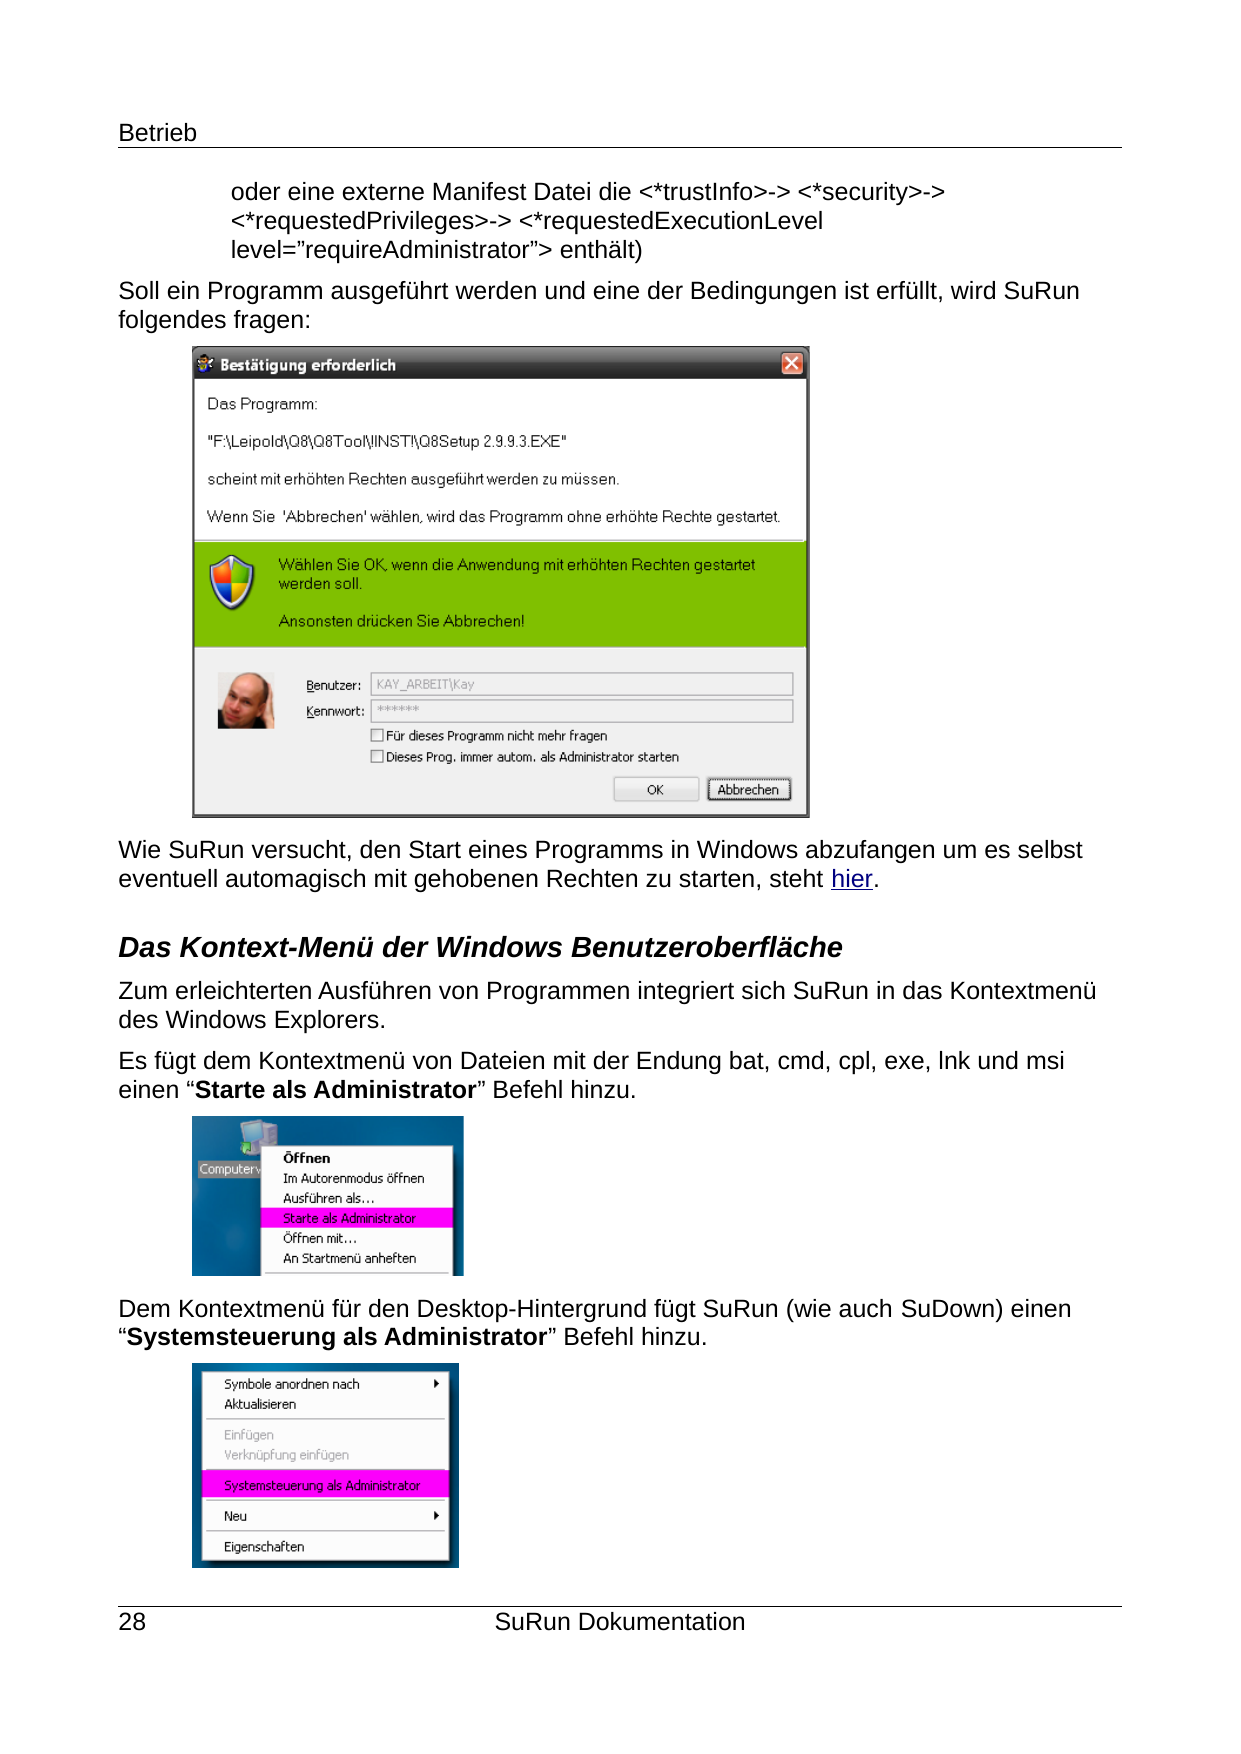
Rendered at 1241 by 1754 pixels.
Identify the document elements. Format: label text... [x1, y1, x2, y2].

picture [192, 346, 810, 818]
text Soll ein Programm ausgeführt werden und eine der Bedingungen ist erfüllt, wird SuRun folgendes fragen: [118, 276, 1122, 334]
text Zum erleichterten Ausführen von Programmen integriert sich SuRun in das Kontextmenü des Windows Explorers. [118, 976, 1122, 1034]
list oder eine externe Manifest Datei die <*trustInfo>-> <*security>-> <*requestedPrivileges>-> <*requestedExecutionLevel level=”requireAdministrator”> enthält) [193, 177, 1122, 264]
subtitle Das Kontext-Menü der Windows Benutzeroberfläche [118, 930, 1122, 964]
picture [211, 1210, 216, 1221]
picture [192, 1116, 453, 1276]
text Dem Kontextmenü für den Desktop-Hintergrund fügt SuRun (wie auch SuDown) einen “Systemsteuerung als Administrator” Befehl hinzu. [118, 1293, 1122, 1351]
picture [192, 1363, 459, 1564]
text Wie SuRun versucht, den Start eines Programms in Windows abzufangen um es selbst eventuell automagisch mit gehobenen Rechten zu starten, steht hier. [118, 835, 1122, 893]
text Es fügt dem Kontextmenü von Dateien mit der Endung bat, cmd, cpl, exe, lnk und msi einen “Starte als Administrator” Befehl hinzu. [118, 1046, 1122, 1104]
picture [228, 1228, 241, 1246]
